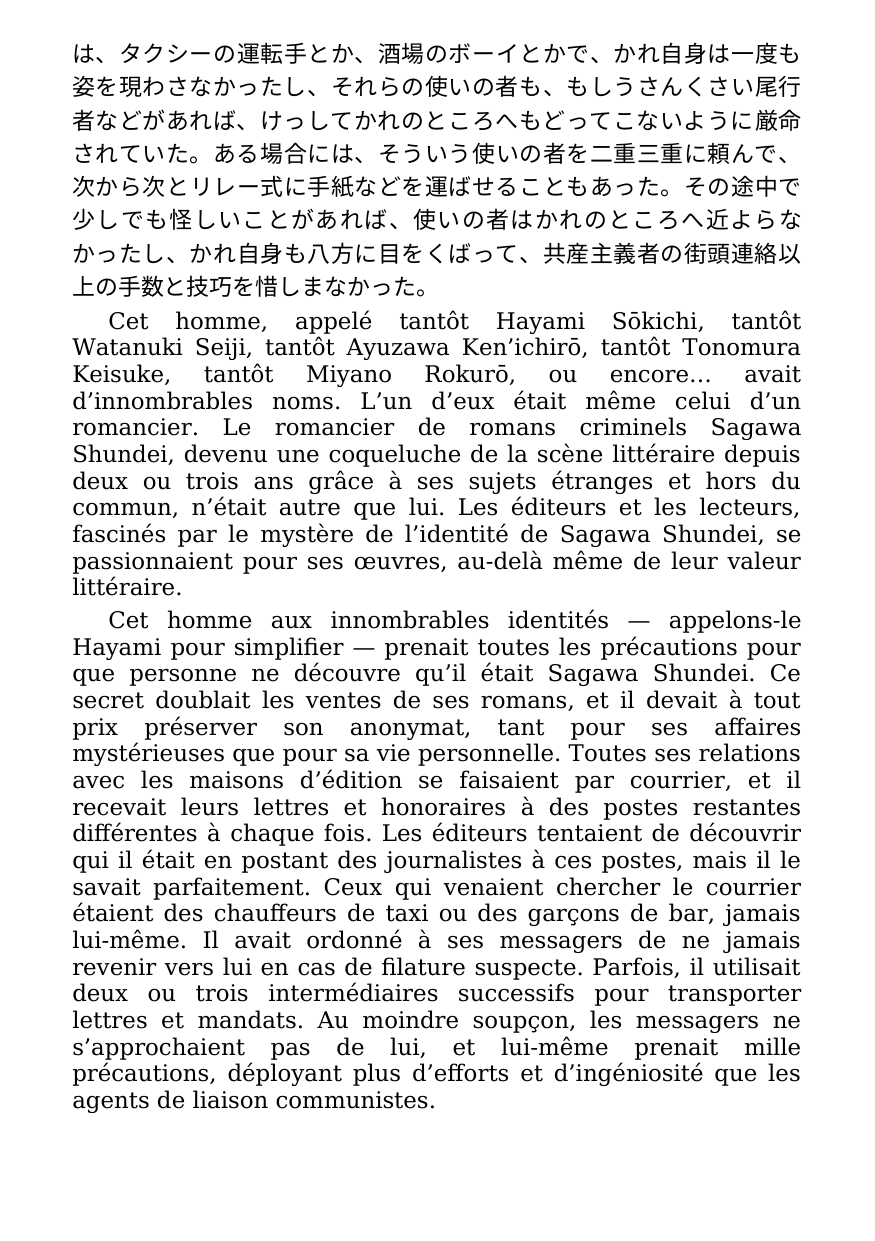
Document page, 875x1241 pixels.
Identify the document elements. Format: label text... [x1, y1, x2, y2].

text Cet homme aux innombrables identités — appelons-le Hayami pour simplifier — prenait toutes les précautions pour que personne ne découvre qu’il était Sagawa Shundei. Ce secret doublait les ventes de ses romans, et il devait à tout prix préserver son anonymat, tant pour ses affaires mystérieuses que pour sa vie personnelle. Toutes ses relations avec les maisons d’édition se faisaient par courrier, et il recevait leurs lettres et honoraires à des postes restantes différentes à chaque fois. Les éditeurs tentaient de découvrir qui il était en postant des journalistes à ces postes, mais il le savait parfaitement. Ceux qui venaient chercher le courrier étaient des chauffeurs de taxi ou des garçons de bar, jamais lui-même. Il avait ordonné à ses messagers de ne jamais revenir vers lui en cas de filature suspecte. Parfois, il utilisait deux ou trois intermédiaires successifs pour transporter lettres et mandats. Au moindre soupçon, les messagers ne s’approchaient pas de lui, et lui-même prenait mille précautions, déployant plus d’efforts et d’ingéniosité que les agents de liaison communistes. [72, 607, 802, 1114]
text Cet homme, appelé tantôt Hayami Sōkichi, tantôt Watanuki Seiji, tantôt Ayuzawa Ken’ichirō, tantôt Tonomura Keisuke, tantôt Miyano Rokurō, ou encore… avait d’innombrables noms. L’un d’eux était même celui d’un romancier. Le romancier de romans criminels Sagawa Shundei, devenu une coqueluche de la scène littéraire depuis deux ou trois ans grâce à ses sujets étranges et hors du commun, n’était autre que lui. Les éditeurs et les lecteurs, fascinés par le mystère de l’identité de Sagawa Shundei, se passionnaient pour ses œuvres, au-delà même de leur valeur littéraire. [72, 308, 802, 601]
text は、タクシーの運転手とか、酒場のボーイとかで、かれ自身は一度も姿を現わさなかったし、それらの使いの者も、もしうさんくさい尾行者などがあれば、けっしてかれのところへもどってこないように厳命されていた。ある場合には、そういう使いの者を二重三重に頼んで、次から次とリレー式に手紙などを運ばせることもあった。その途中で少しでも怪しいことがあれば、使いの者はかれのところへ近よらなかったし、かれ自身も八方に目をくばって、共産主義者の街頭連絡以上の手数と技巧を惜しまなかった。 [72, 36, 802, 302]
